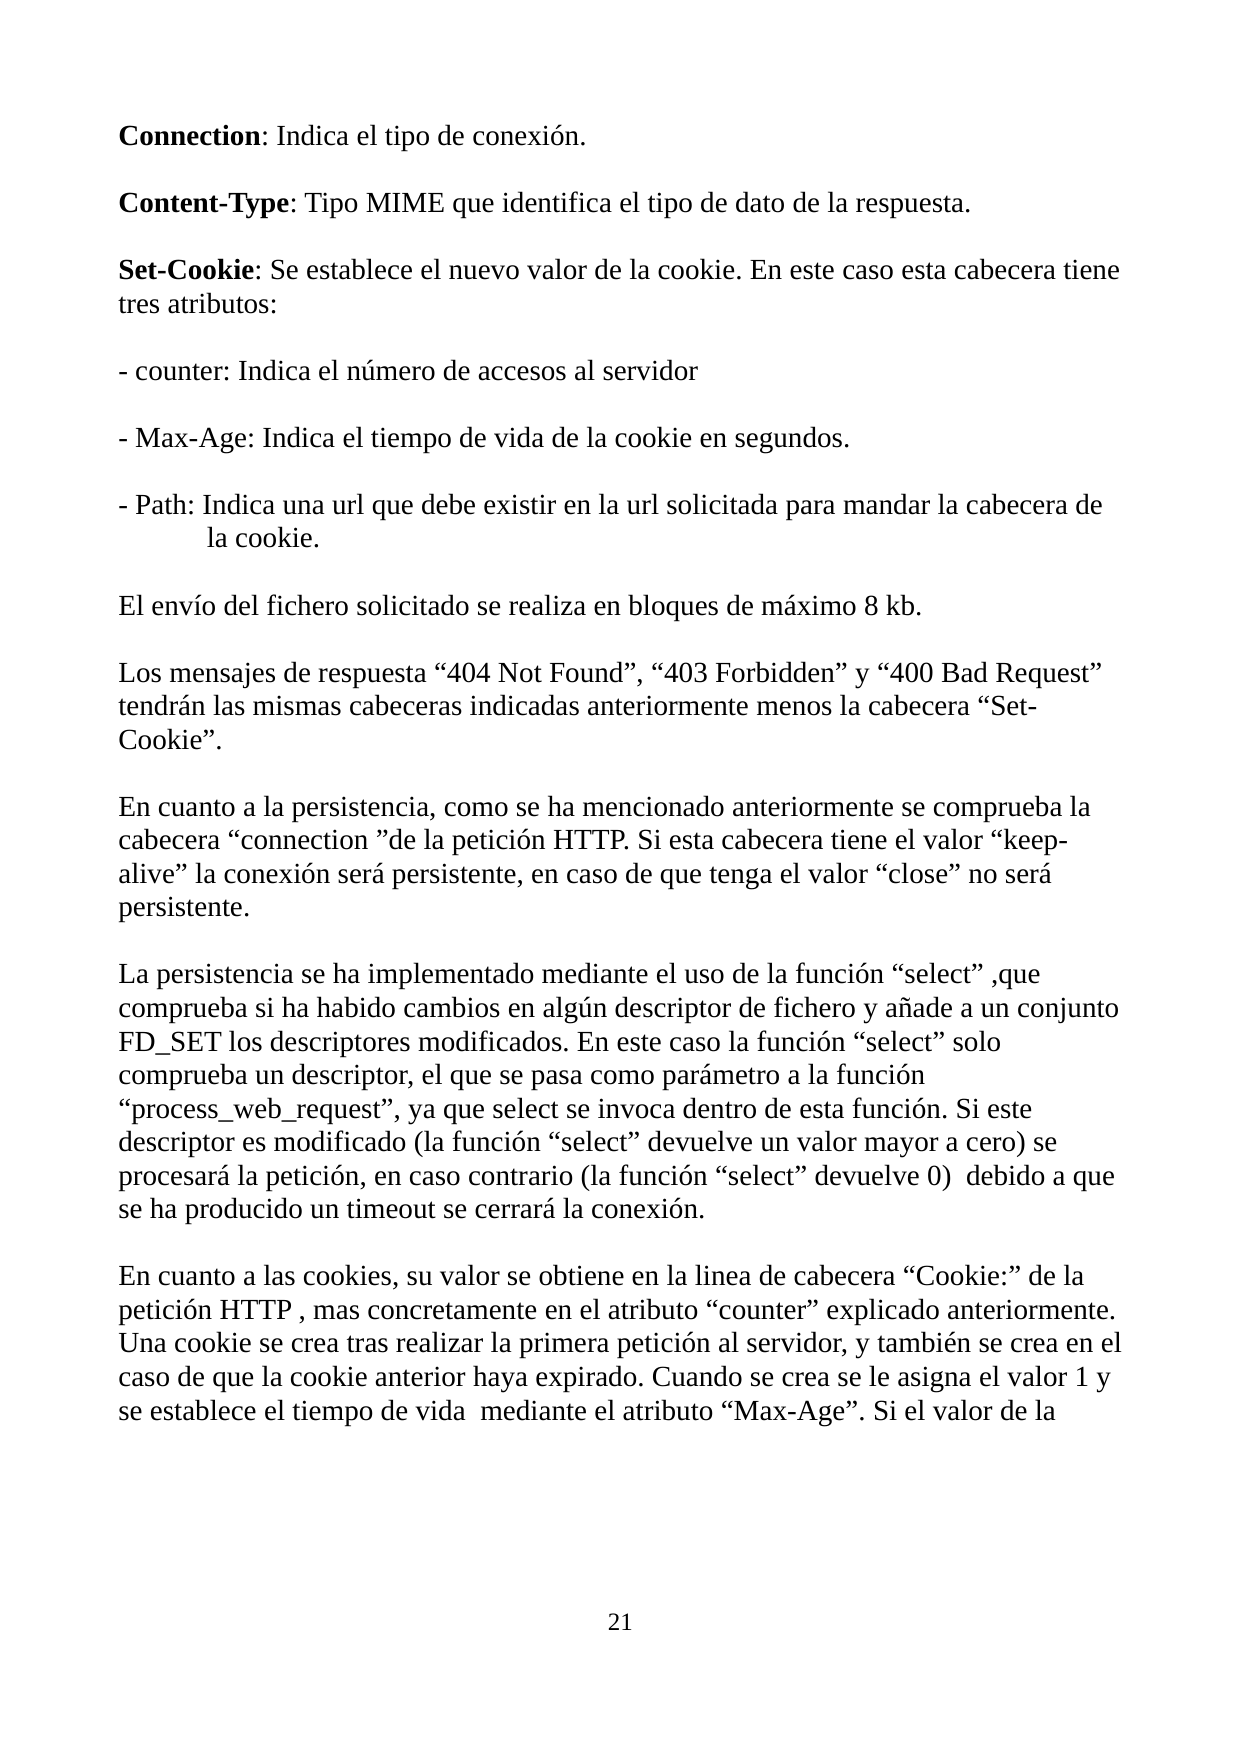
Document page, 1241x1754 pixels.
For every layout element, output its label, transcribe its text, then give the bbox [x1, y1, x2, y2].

text En cuanto a las cookies, su valor se obtiene en la linea de cabecera “Cookie:” de la petición HTTP , mas concretamente en el atributo “counter” explicado anteriormente. Una cookie se crea tras realizar la primera petición al servidor, y también se crea en el caso de que la cookie anterior haya expirado. Cuando se crea se le asigna el valor 1 y se establece el tiempo de vida mediante el atributo “Max-Age”. Si el valor de la [118, 1258, 1122, 1426]
text La persistencia se ha implementado mediante el uso de la función “select” ,que comprueba si ha habido cambios en algún descriptor de fichero y añade a un conjunto FD_SET los descriptores modificados. En este caso la función “select” solo comprueba un descriptor, el que se pasa como parámetro a la función “process_web_request”, ya que select se invoca dentro de esta función. Si este descriptor es modificado (la función “select” devuelve un valor mayor a cero) se procesará la petición, en caso contrario (la función “select” devuelve 0) debido a que se ha producido un timeout se cerrará la conexión. [118, 957, 1122, 1225]
text Set-Cookie: Se establece el nuevo valor de la cookie. En este caso esta cabecera tiene tres atributos: [118, 252, 1122, 319]
text - Path: Indica una url que debe existir en la url solicitada para mandar la cabecera de la cookie. [118, 487, 1122, 554]
text Connection: Indica el tipo de conexión. [118, 118, 1122, 152]
text - Max-Age: Indica el tiempo de vida de la cookie en segundos. [118, 420, 1122, 453]
text Content-Type: Tipo MIME que identifica el tipo de dato de la respuesta. [118, 185, 1122, 219]
text El envío del fichero solicitado se realiza en bloques de máximo 8 kb. [118, 588, 1122, 621]
text Los mensajes de respuesta “404 Not Found”, “403 Forbidden” y “400 Bad Request” tendrán las mismas cabeceras indicadas anteriormente menos la cabecera “Set-Cookie”. [118, 655, 1122, 755]
text - counter: Indica el número de accesos al servidor [118, 353, 1122, 386]
text En cuanto a la persistencia, como se ha mencionado anteriormente se comprueba la cabecera “connection ”de la petición HTTP. Si esta cabecera tiene el valor “keep-alive” la conexión será persistente, en caso de que tenga el valor “close” no será persistente. [118, 789, 1122, 923]
